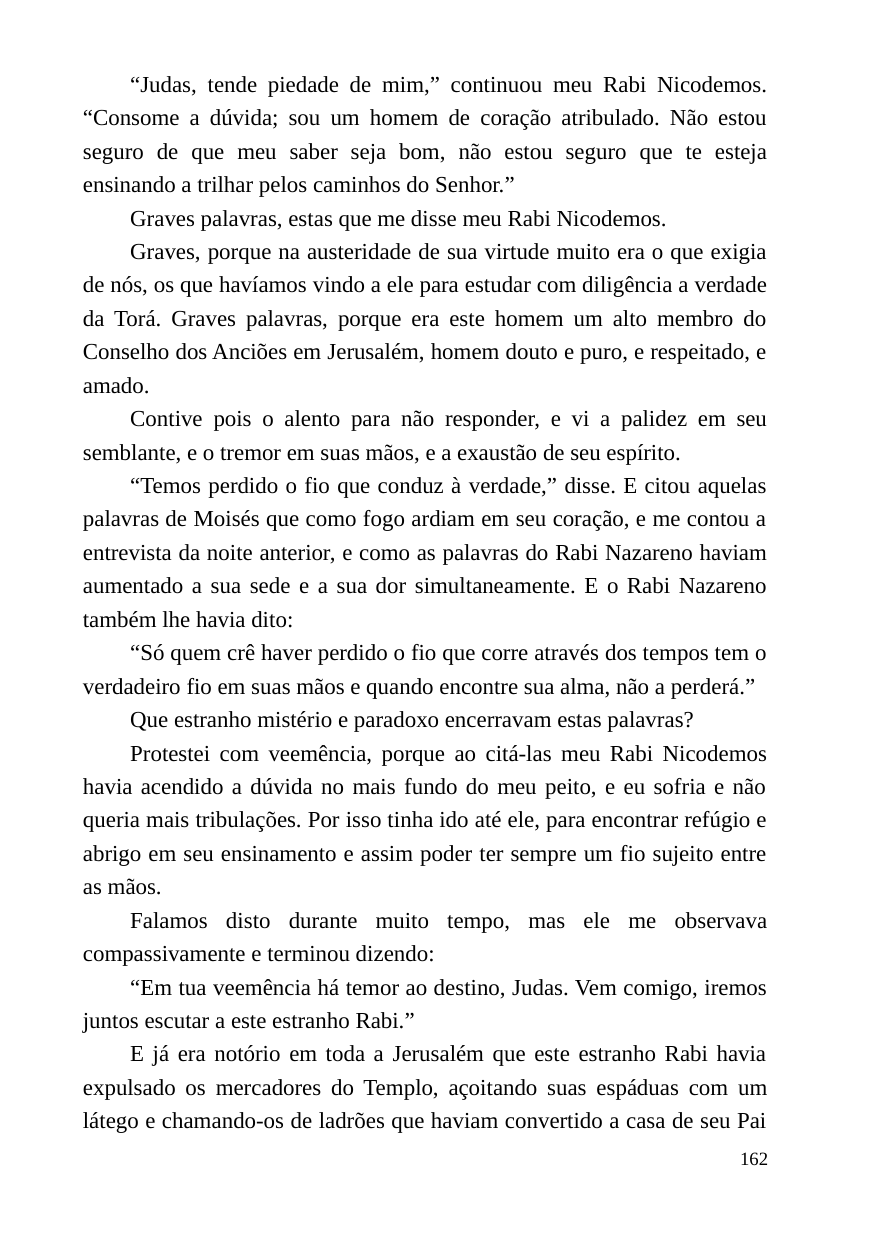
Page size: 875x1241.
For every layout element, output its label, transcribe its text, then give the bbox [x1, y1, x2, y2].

text “Em tua veemência há temor ao destino, Judas. Vem comigo, iremos juntos escutar a este estranho Rabi.” [83, 974, 768, 1033]
text E já era notório em toda a Jerusalém que este estranho Rabi havia expulsado os mercadores do Templo, açoitando suas espáduas com um látego e chamando-os de ladrões que haviam convertido a casa de seu Pai [83, 1041, 768, 1134]
text Contive pois o alento para não responder, e vi a palidez em seu semblante, e o tremor em suas mãos, e a exaustão de seu espírito. [83, 405, 768, 465]
text Graves palavras, estas que me disse meu Rabi Nicodemos. [83, 204, 768, 231]
text “Temos perdido o fio que conduz à verdade,” disse. E citou aquelas palavras de Moisés que como fogo ardiam em seu coração, e me contou a entrevista da noite anterior, e como as palavras do Rabi Nazareno haviam aumentado a sua sede e a sua dor simultaneamente. E o Rabi Nazareno também lhe havia dito: [83, 472, 768, 632]
text Falamos disto durante muito tempo, mas ele me observava compassivamente e terminou dizendo: [83, 907, 768, 967]
text “Judas, tende piedade de mim,” continuou meu Rabi Nicodemos. “Consome a dúvida; sou um homem de coração atribulado. Não estou seguro de que meu saber seja bom, não estou seguro que te esteja ensinando a trilhar pelos caminhos do Senhor.” [83, 71, 768, 197]
text Que estranho mistério e paradoxo encerravam estas palavras? [83, 706, 768, 732]
text Protestei com veemência, porque ao citá-las meu Rabi Nicodemos havia acendido a dúvida no mais fundo do meu peito, e eu sofria e não queria mais tribulações. Por isso tinha ido até ele, para encontrar refúgio e abrigo em seu ensinamento e assim poder ter sempre um fio sujeito entre as mãos. [83, 739, 768, 900]
text Graves, porque na austeridade de sua virtude muito era o que exigia de nós, os que havíamos vindo a ele para estudar com diligência a verdade da Torá. Graves palavras, porque era este homem um alto membro do Conselho dos Anciões em Jerusalém, homem douto e puro, e respeitado, e amado. [83, 238, 768, 398]
text “Só quem crê haver perdido o fio que corre através dos tempos tem o verdadeiro fio em suas mãos e quando encontre sua alma, não a perderá.” [83, 639, 768, 699]
